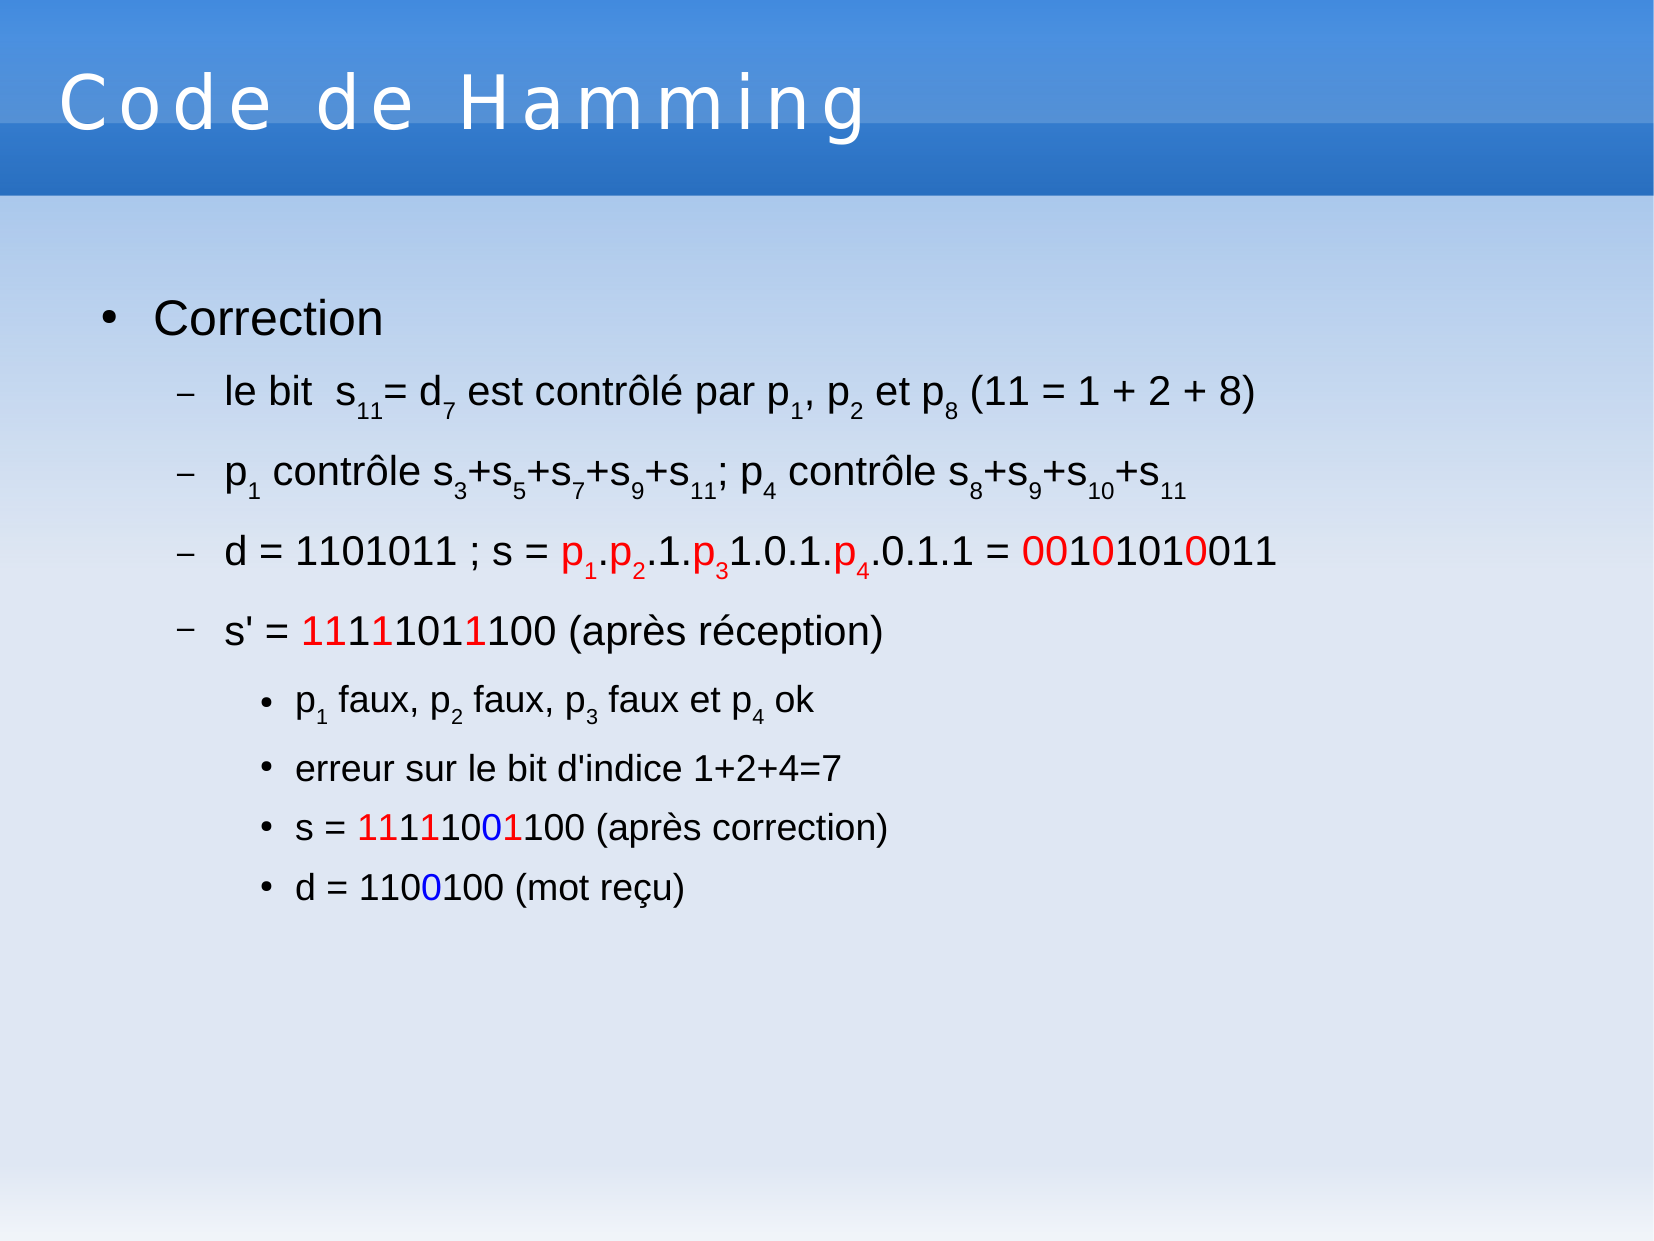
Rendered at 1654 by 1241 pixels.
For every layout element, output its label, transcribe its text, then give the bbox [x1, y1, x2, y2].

title Code de Hamming [59, 36, 1613, 171]
list Correction le bit s11= d7 est contrôlé par p1, p2 et p8 (11 = 1 + 2 + 8) p1 contrôle s3+s5+s7+s9+s11; p4 contrôle s8+s9+s10+s11 d = 1101011 ; s = p1.p2.1.p31.0.1.p4.0.1.1 = 00101010011 s' = 11111011100 (après réception) p1 faux, p2 faux, p3 faux et p4 ok erreur sur le bit d'indice 1+2+4=7 s = 11111001100 (après correction) d = 1100100 (mot reçu) [82, 290, 1571, 1109]
picture [0, 0, 1654, 1241]
